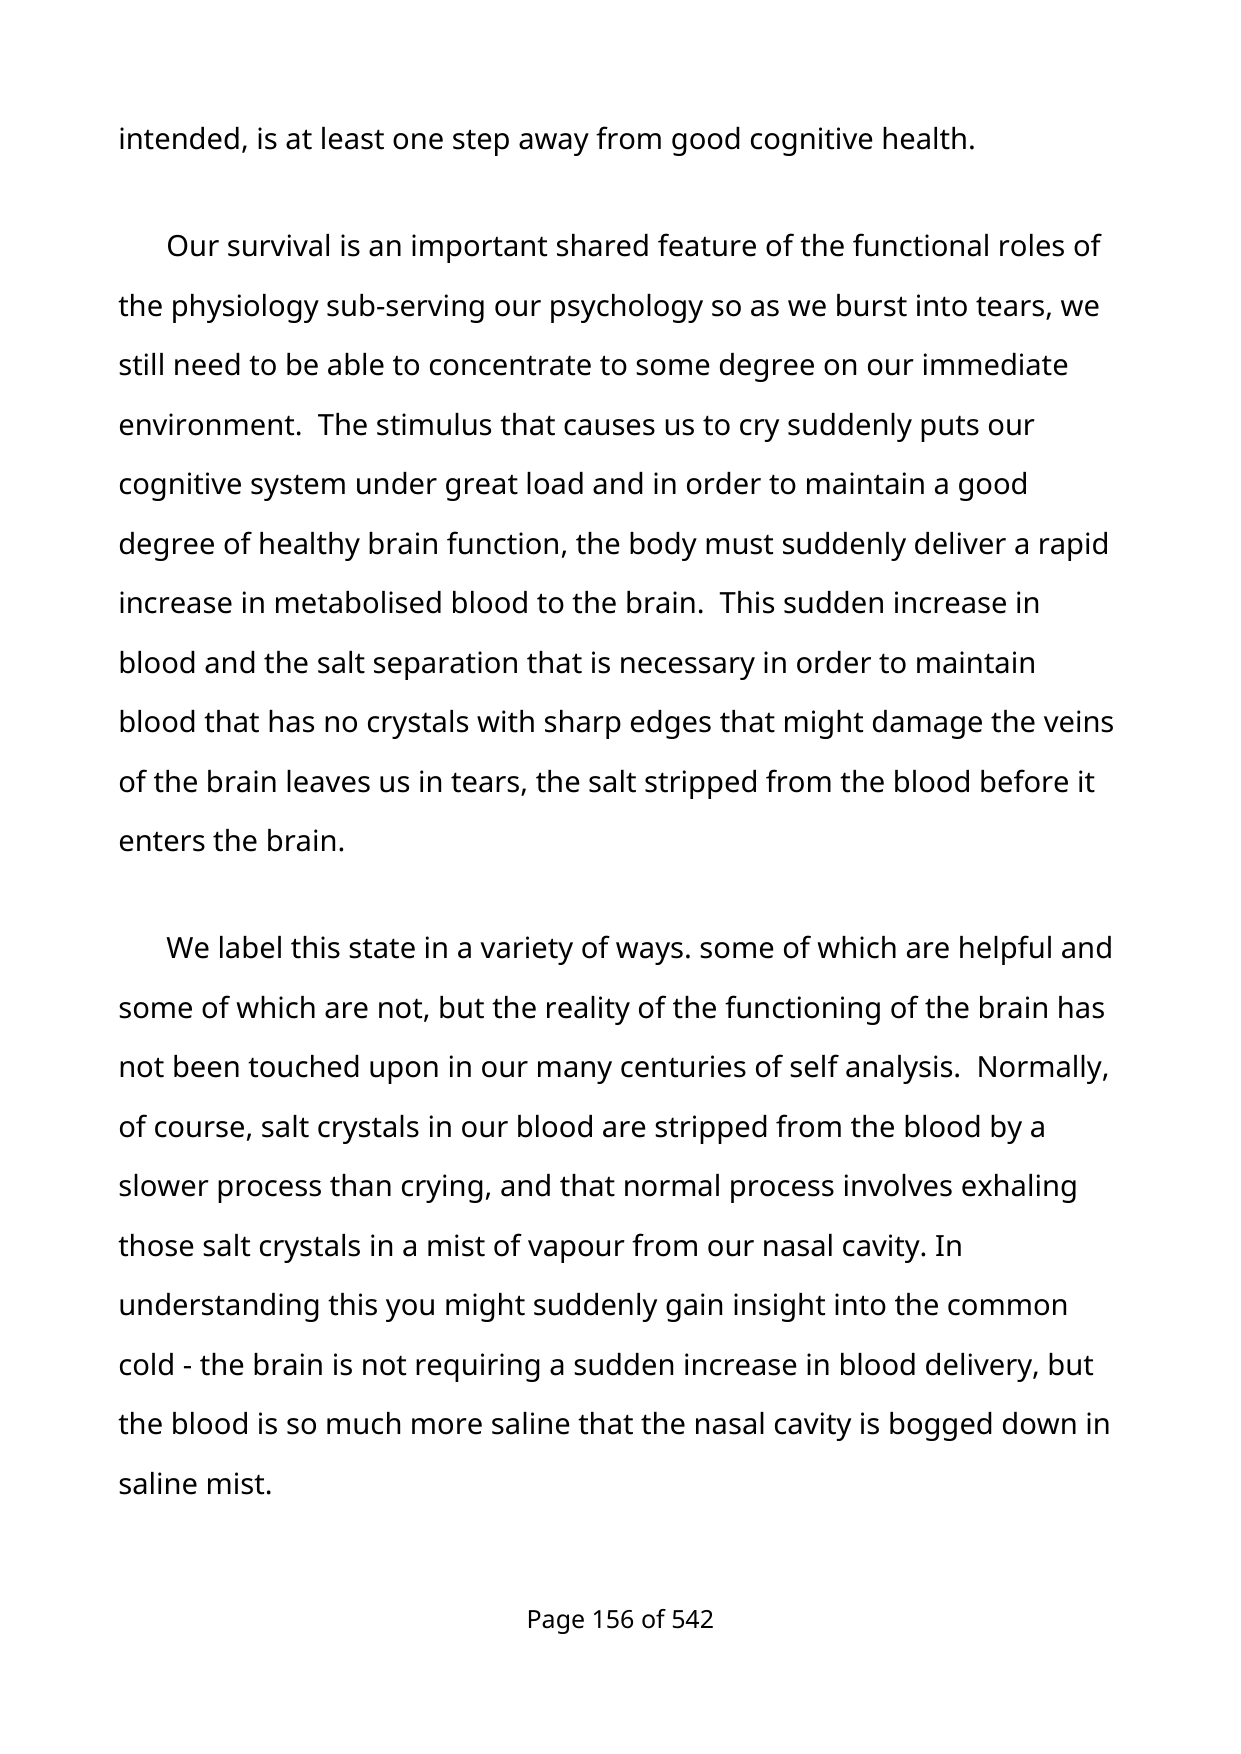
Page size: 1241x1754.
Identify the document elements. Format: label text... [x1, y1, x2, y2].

text Our survival is an important shared feature of the functional roles of the physiology sub-serving our psychology so as we burst into tears, we still need to be able to concentrate to some degree on our immediate environment. The stimulus that causes us to cry suddenly puts our cognitive system under great load and in order to maintain a good degree of healthy brain function, the body must suddenly deliver a rapid increase in metabolised blood to the brain. This sudden increase in blood and the salt separation that is necessary in order to maintain blood that has no crystals with sharp edges that might damage the veins of the brain leaves us in tears, the salt stripped from the blood before it enters the brain. [118, 226, 1122, 860]
text intended, is at least one step away from good cognitive health. [118, 118, 1122, 158]
text We label this state in a variety of ways. some of which are helpful and some of which are not, but the reality of the functioning of the brain has not been touched upon in our many centuries of self analysis. Normally, of course, salt crystals in our blood are stripped from the blood by a slower process than crying, and that normal process involves exhaling those salt crystals in a mist of vapour from our nasal cavity. In understanding this you might suddenly gain insight into the common cold - the brain is not requiring a sudden increase in blood delivery, but the blood is so much more saline that the nasal cavity is bogged down in saline mist. [118, 928, 1122, 1503]
